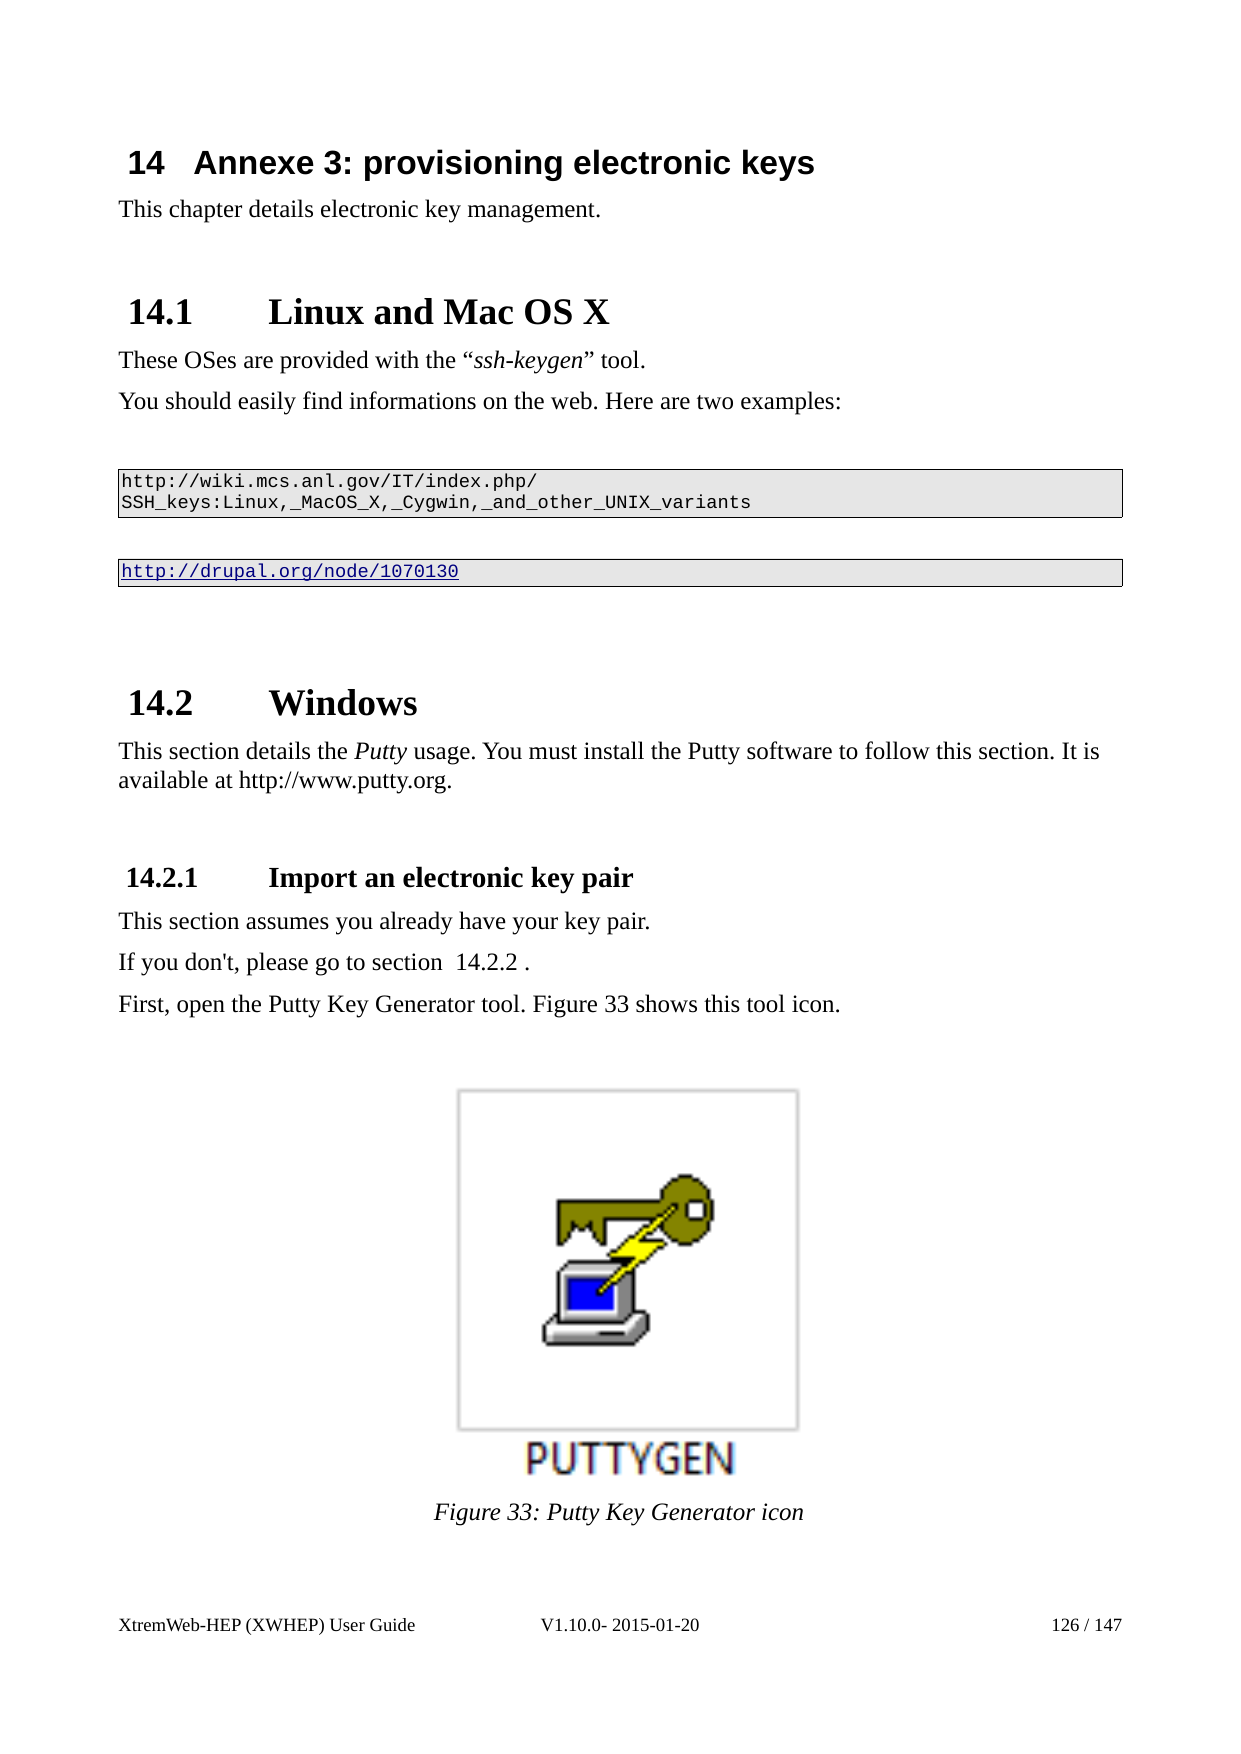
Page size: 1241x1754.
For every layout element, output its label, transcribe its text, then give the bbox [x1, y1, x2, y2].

text This section details the Putty usage. You must install the Putty software to follow this section. It is available at http://www.putty.org. [118, 736, 1122, 794]
text This chapter details electronic key management. [118, 194, 1122, 223]
text These OSes are provided with the “ssh-keygen” tool. [118, 345, 1122, 374]
text This section assumes you already have your key pair. [118, 906, 1122, 935]
text First, open the Putty Key Generator tool. Figure 33 shows this tool icon. [118, 989, 1122, 1017]
subtitle Windows [118, 681, 1122, 724]
subtitle Linux and Mac OS X [118, 289, 1122, 332]
text http://wiki.mcs.anl.gov/IT/index.php/SSH_keys:Linux,_MacOS_X,_Cygwin,_and_other_UNIX_variants [119, 470, 1122, 517]
subtitle Annexe 3: provisioning electronic keys [118, 143, 1122, 182]
picture [426, 1083, 815, 1497]
text http://drupal.org/node/1070130 [119, 560, 1122, 586]
text Figure 33: Putty Key Generator icon [426, 1497, 814, 1525]
text If you don't, please go to section 14.2.2. [118, 947, 1122, 976]
subtitle Import an electronic key pair [118, 860, 1122, 894]
text You should easily find informations on the web. Here are two examples: [118, 386, 1122, 415]
